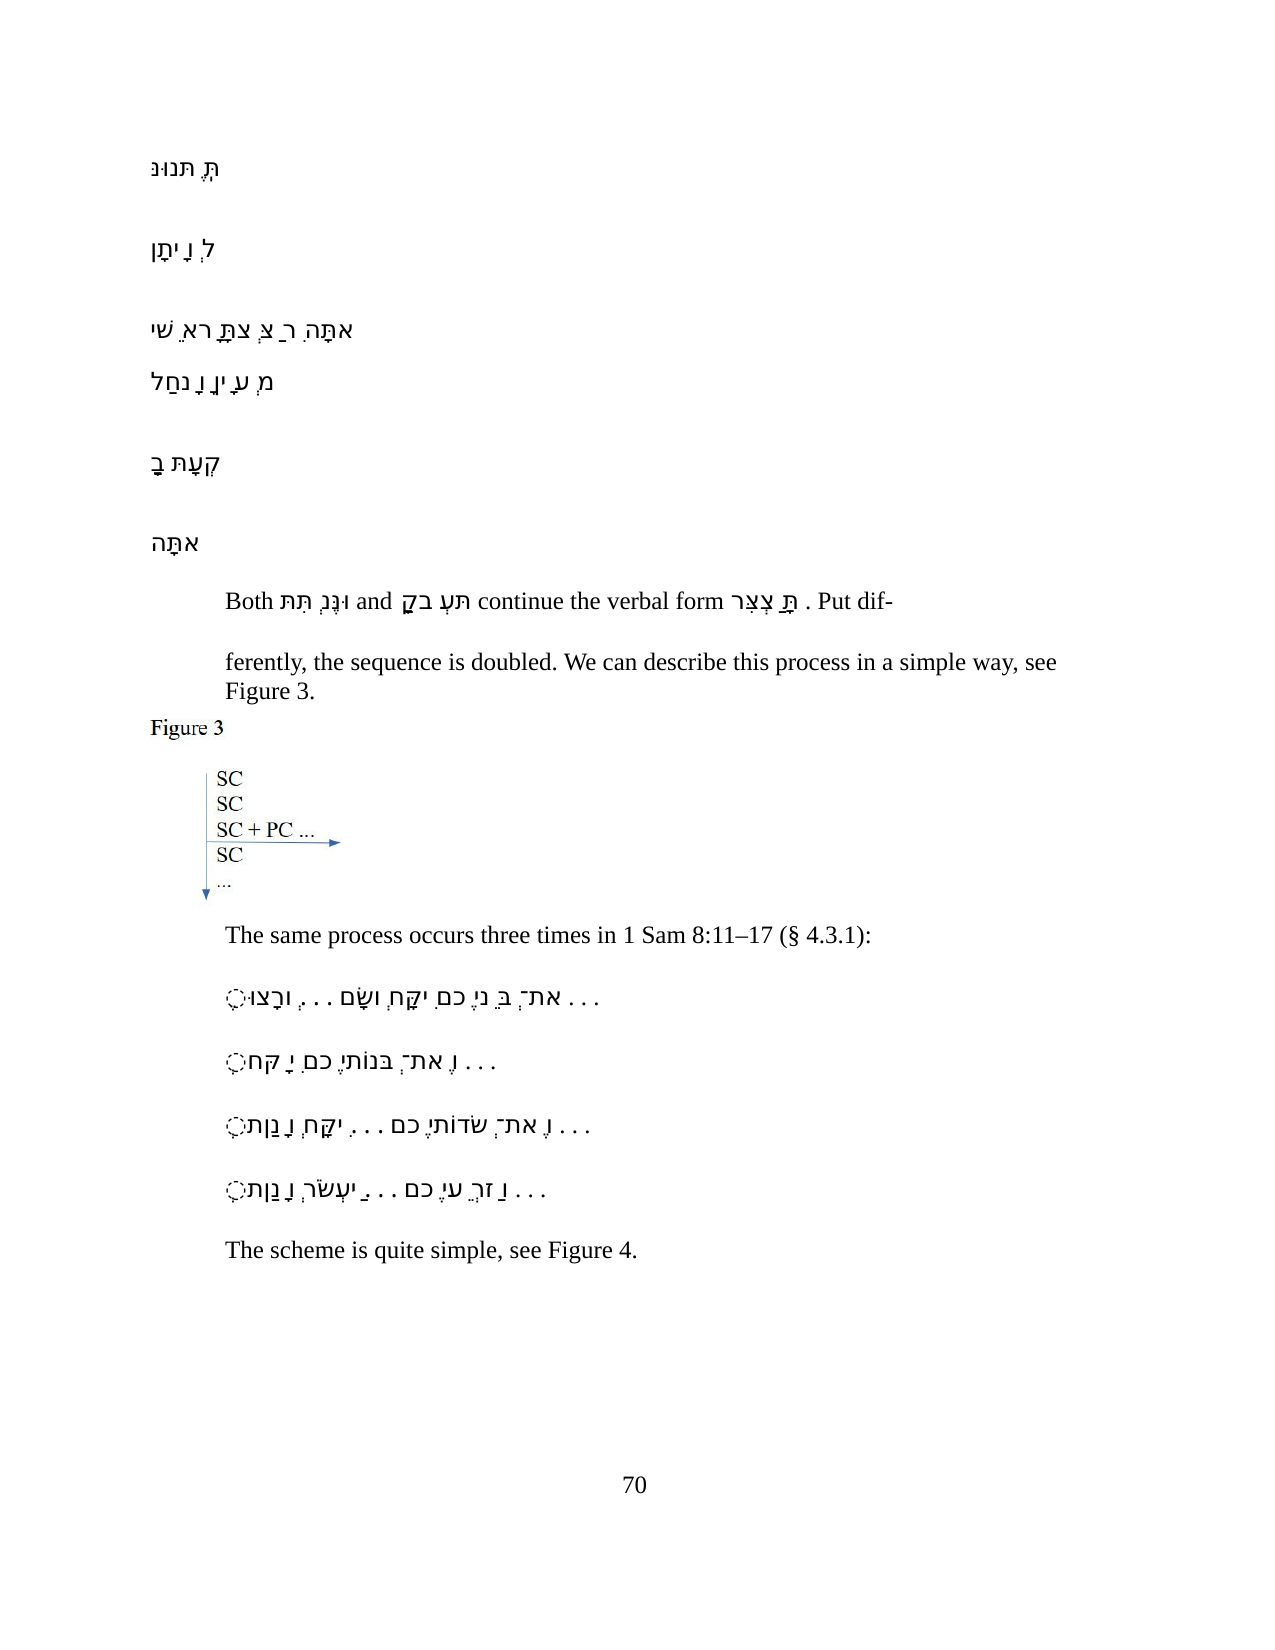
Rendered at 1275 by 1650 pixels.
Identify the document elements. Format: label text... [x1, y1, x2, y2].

text ֶאת־ ְבּ ֵני ֶכם ִיקָּח ְושָׂם . . . ְורָצוּ . . . [225, 979, 1125, 1013]
text Both וּנֶּנ ְתִּתּ and ָתּﬠְ בקַ continue the verbal form תָּ ַצְצִּר . Put dif- [225, 583, 1125, 617]
text ְו ַזרְ ֵﬠי ֶכם . . . ַיﬠְשֹׂר ְו ָנַןת . . . [225, 1171, 1125, 1205]
text ferently, the sequence is doubled. We can describe this process in a simple way, see Figure 3. [225, 647, 1125, 704]
text ל ְו ָיתָן [150, 202, 1125, 265]
text ְו ֶאת־ ְבּנוֹתי ֶכם ִי ָקּח . . . [225, 1043, 1125, 1077]
text The same process occurs three times in 1 Sam 8:11–17 (§ 4.3.1): [225, 920, 1125, 949]
text ְו ֶאת־ ְשׂדוֹתי ֶכם . . . ִיקָּח ְו ָנַןת . . . [225, 1107, 1125, 1141]
text מ ְﬠ ָין ָו ָנחַל [150, 363, 1125, 397]
picture [150, 719, 343, 906]
text אתָּה [150, 496, 1125, 559]
text תְִּ ֶתּנוּנּ [150, 150, 1125, 184]
text אתָּה ִר ַצּ ְצתָּ ָרא ֵשׁי [150, 283, 1125, 346]
text ַקְﬠָתּ בָ [150, 415, 1125, 478]
text The scheme is quite simple, see Figure 4. [225, 1235, 1125, 1264]
